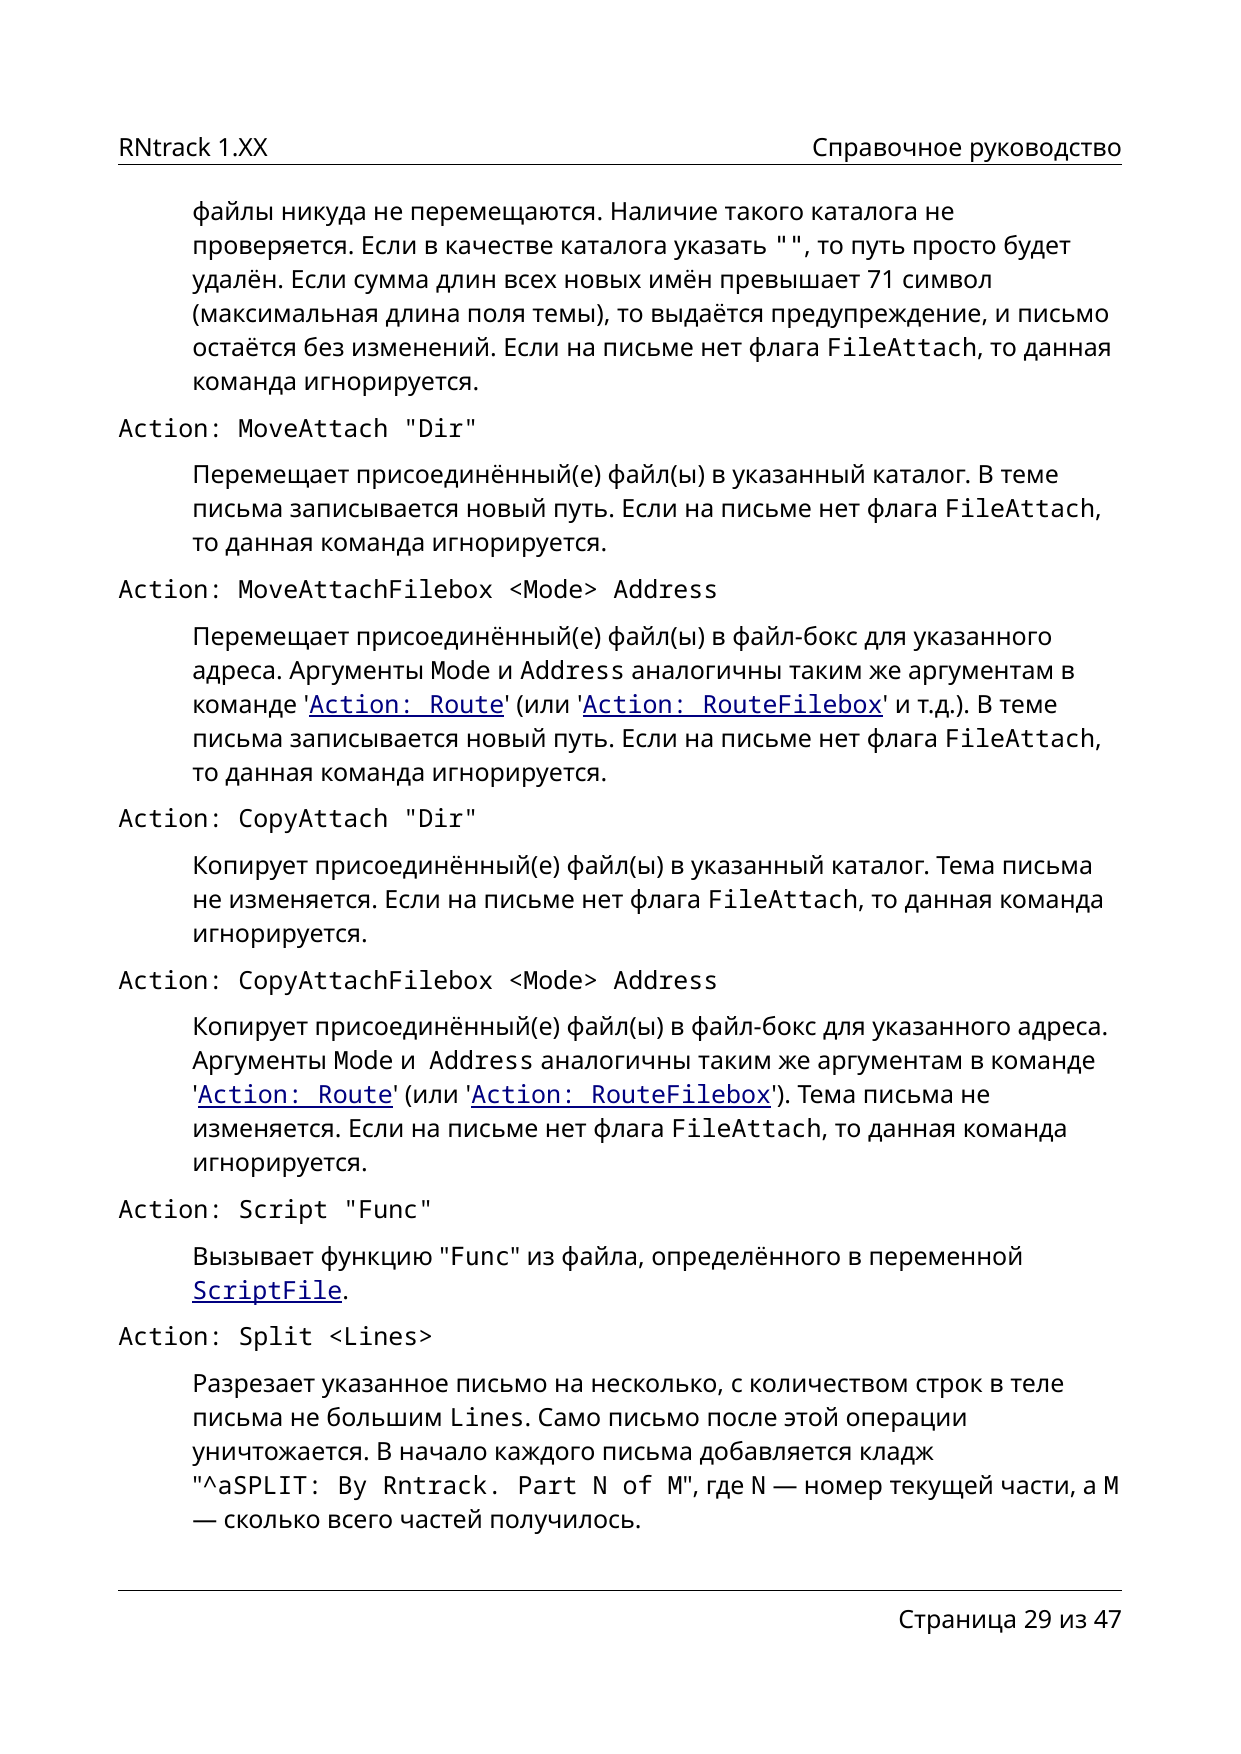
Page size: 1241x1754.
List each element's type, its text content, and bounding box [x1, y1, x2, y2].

text Перемещает присоединённый(е) файл(ы) в файл-бокс для указанного адреса. Аргументы Mode и Address аналогичны таким же аргументам в команде 'Action: Route' (или 'Action: RouteFilebox' и т.д.). В теме письма записывается новый путь. Если на письме нет флага FileAttach, то данная команда игнорируется. [192, 618, 1122, 788]
text Action: CopyAttach "Dir" [118, 801, 1122, 835]
text Action: MoveAttach "Dir" [118, 410, 1122, 444]
text Вызывает функцию "Func" из файла, определённого в переменной ScriptFile. [192, 1238, 1122, 1306]
text Перемещает присоединённый(е) файл(ы) в указанный каталог. В теме письма записывается новый путь. Если на письме нет флага FileAttach, то данная команда игнорируется. [192, 457, 1122, 559]
text Action: Split <Lines> [118, 1319, 1122, 1353]
text Action: MoveAttachFilebox <Mode> Address [118, 572, 1122, 606]
text Разрезает указанное письмо на несколько, с количеством строк в теле письма не большим Lines. Само письмо после этой операции уничтожается. В начало каждого письма добавляется кладж "^aSPLIT: By Rntrack. Part N of M", где N — номер текущей части, а M — сколько всего частей получилось. [192, 1365, 1122, 1536]
text файлы никуда не перемещаются. Наличие такого каталога не проверяется. Если в качестве каталога указать "", то путь просто будет удалён. Если сумма длин всех новых имён превышает 71 символ (максимальная длина поля темы), то выдаётся предупреждение, и письмо остаётся без изменений. Если на письме нет флага FileAttach, то данная команда игнорируется. [192, 193, 1122, 398]
text Action: Script "Func" [118, 1192, 1122, 1226]
text Копирует присоединённый(е) файл(ы) в файл-бокс для указанного адреса. Аргументы Mode и Address аналогичны таким же аргументам в команде 'Action: Route' (или 'Action: RouteFilebox'). Тема письма не изменяется. Если на письме нет флага FileAttach, то данная команда игнорируется. [192, 1009, 1122, 1179]
text Копирует присоединённый(е) файл(ы) в указанный каталог. Тема письма не изменяется. Если на письме нет флага FileAttach, то данная команда игнорируется. [192, 848, 1122, 950]
text Action: CopyAttachFilebox <Mode> Address [118, 962, 1122, 996]
